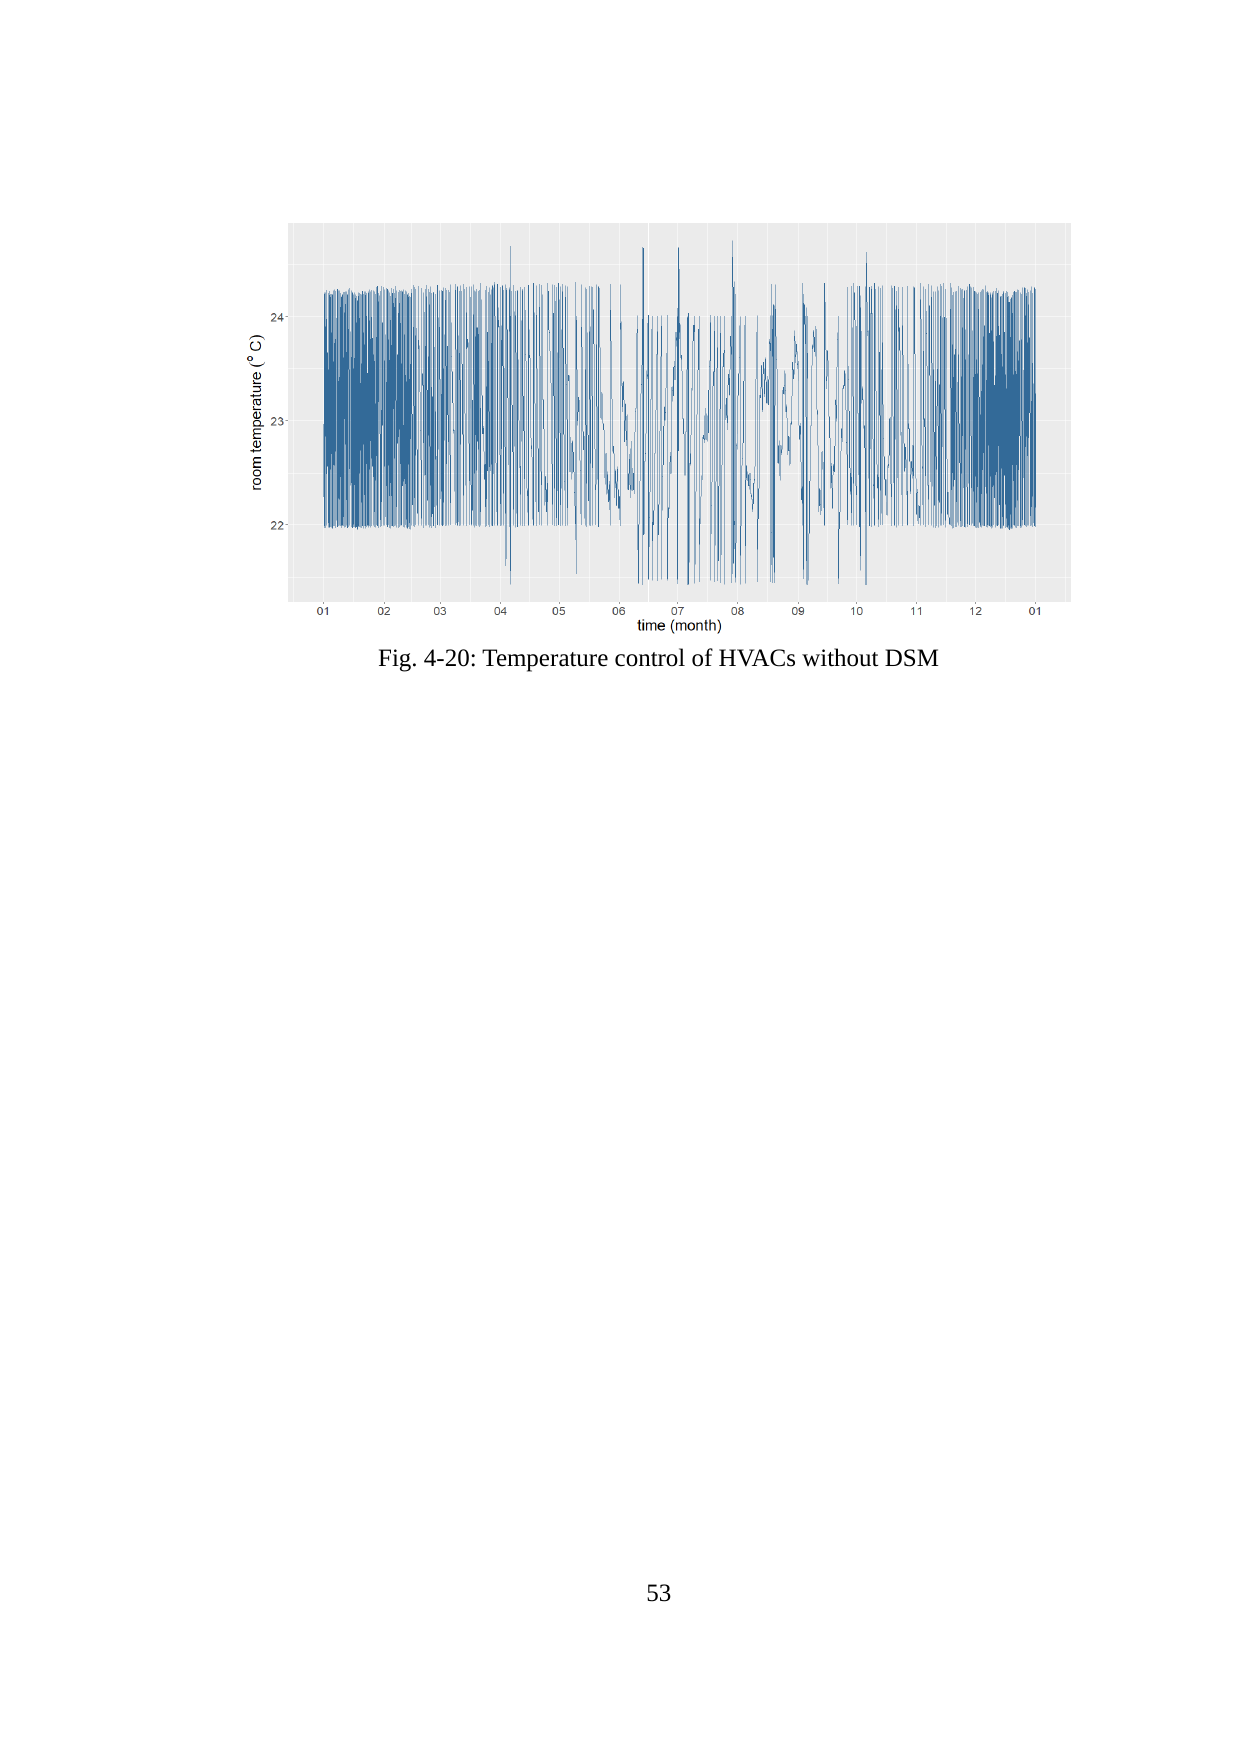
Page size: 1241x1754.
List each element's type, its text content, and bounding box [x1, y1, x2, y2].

text Fig. 4-20: Temperature control of HVACs without DSM [242, 636, 1075, 672]
picture [242, 219, 1075, 636]
